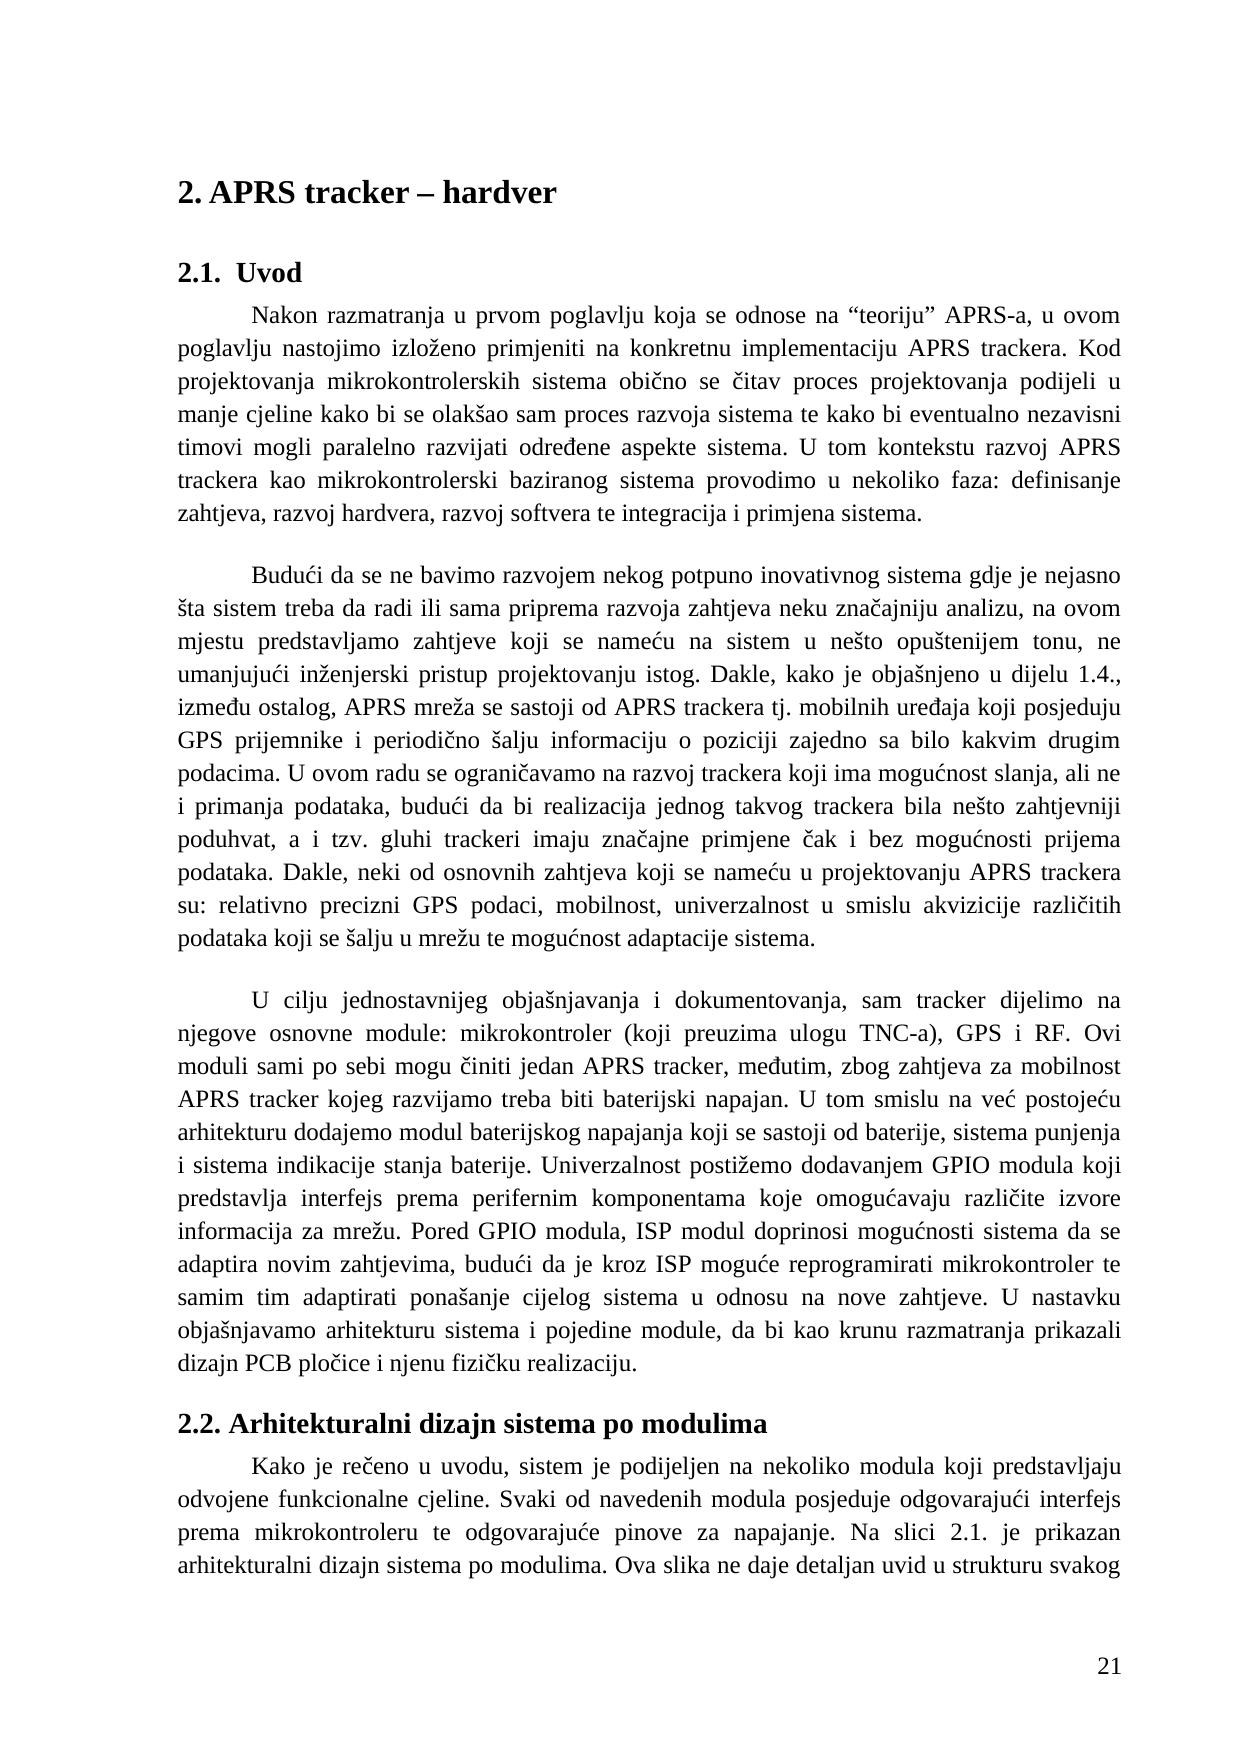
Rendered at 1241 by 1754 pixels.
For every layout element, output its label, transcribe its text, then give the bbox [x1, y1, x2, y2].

text Budući da se ne bavimo razvojem nekog potpuno inovativnog sistema gdje je nejasno šta sistem treba da radi ili sama priprema razvoja zahtjeva neku značajniju analizu, na ovom mjestu predstavljamo zahtjeve koji se nameću na sistem u nešto opuštenijem tonu, ne umanjujući inženjerski pristup projektovanju istog. Dakle, kako je objašnjeno u dijelu 1.4., između ostalog, APRS mreža se sastoji od APRS trackera tj. mobilnih uređaja koji posjeduju GPS prijemnike i periodično šalju informaciju o poziciji zajedno sa bilo kakvim drugim podacima. U ovom radu se ograničavamo na razvoj trackera koji ima mogućnost slanja, ali ne i primanja podataka, budući da bi realizacija jednog takvog trackera bila nešto zahtjevniji poduhvat, a i tzv. gluhi trackeri imaju značajne primjene čak i bez mogućnosti prijema podataka. Dakle, neki od osnovnih zahtjeva koji se nameću u projektovanju APRS trackera su: relativno precizni GPS podaci, mobilnost, univerzalnost u smislu akvizicije različitih podataka koji se šalju u mrežu te mogućnost adaptacije sistema. [177, 560, 1122, 952]
text U cilju jednostavnijeg objašnjavanja i dokumentovanja, sam tracker dijelimo na njegove osnovne module: mikrokontroler (koji preuzima ulogu TNC-a), GPS i RF. Ovi moduli sami po sebi mogu činiti jedan APRS tracker, međutim, zbog zahtjeva za mobilnost APRS tracker kojeg razvijamo treba biti baterijski napajan. U tom smislu na već postojeću arhitekturu dodajemo modul baterijskog napajanja koji se sastoji od baterije, sistema punjenja i sistema indikacije stanja baterije. Univerzalnost postižemo dodavanjem GPIO modula koji predstavlja interfejs prema perifernim komponentama koje omogućavaju različite izvore informacija za mrežu. Pored GPIO modula, ISP modul doprinosi mogućnosti sistema da se adaptira novim zahtjevima, budući da je kroz ISP moguće reprogramirati mikrokontroler te samim tim adaptirati ponašanje cijelog sistema u odnosu na nove zahtjeve. U nastavku objašnjavamo arhitekturu sistema i pojedine module, da bi kao krunu razmatranja prikazali dizajn PCB pločice i njenu fizičku realizaciju. [177, 985, 1122, 1377]
subtitle 2. APRS tracker – hardver [177, 173, 1122, 211]
subtitle 2.1. Uvod [177, 255, 1122, 289]
text Nakon razmatranja u prvom poglavlju koja se odnose na “teoriju” APRS-a, u ovom poglavlju nastojimo izloženo primjeniti na konkretnu implementaciju APRS trackera. Kod projektovanja mikrokontrolerskih sistema obično se čitav proces projektovanja podijeli u manje cjeline kako bi se olakšao sam proces razvoja sistema te kako bi eventualno nezavisni timovi mogli paralelno razvijati određene aspekte sistema. U tom kontekstu razvoj APRS trackera kao mikrokontrolerski baziranog sistema provodimo u nekoliko faza: definisanje zahtjeva, razvoj hardvera, razvoj softvera te integracija i primjena sistema. [177, 300, 1122, 527]
subtitle 2.2. Arhitekturalni dizajn sistema po modulima [177, 1406, 1122, 1440]
text Kako je rečeno u uvodu, sistem je podijeljen na nekoliko modula koji predstavljaju odvojene funkcionalne cjeline. Svaki od navedenih modula posjeduje odgovarajući interfejs prema mikrokontroleru te odgovarajuće pinove za napajanje. Na slici 2.1. je prikazan arhitekturalni dizajn sistema po modulima. Ova slika ne daje detaljan uvid u strukturu svakog [177, 1451, 1122, 1579]
